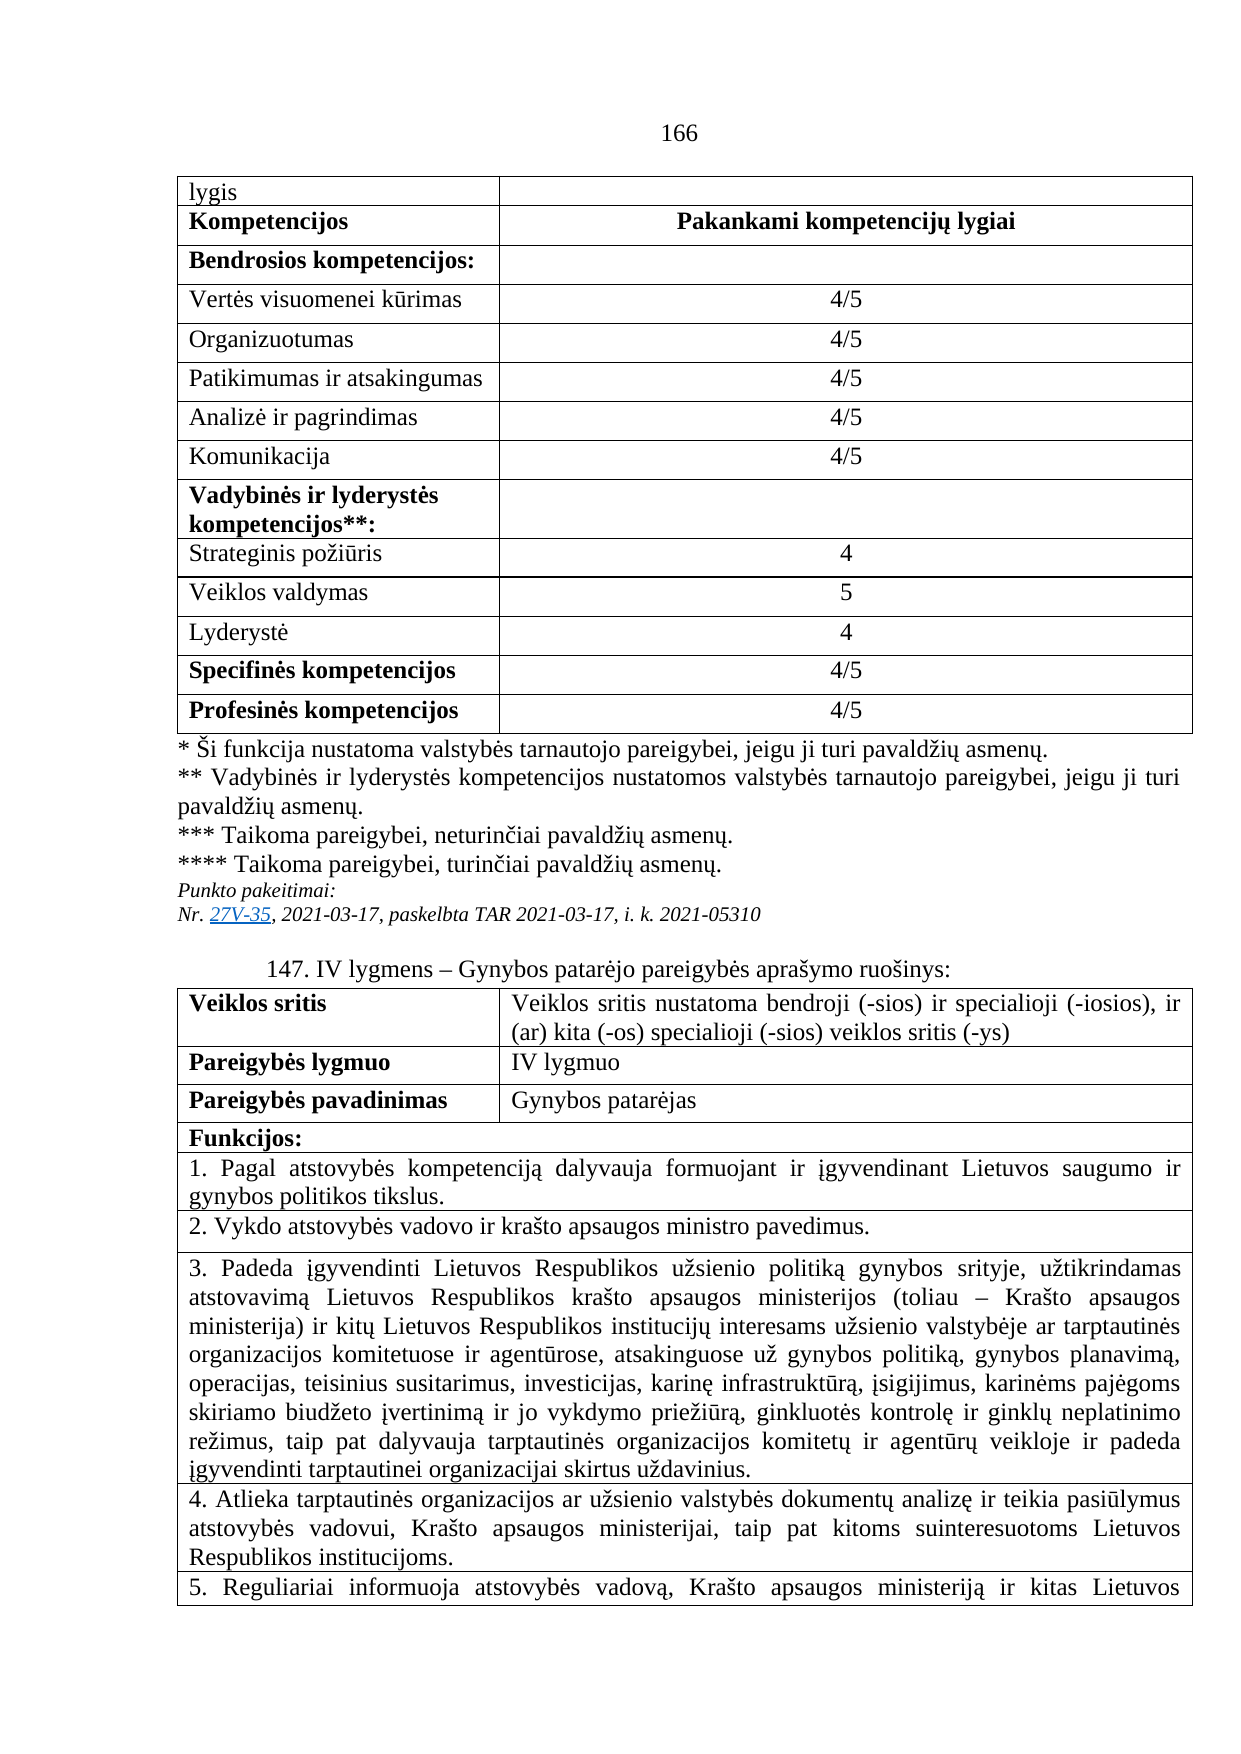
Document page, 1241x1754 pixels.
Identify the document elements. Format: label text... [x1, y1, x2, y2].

table_cell Veiklos valdymas [178, 578, 499, 616]
table_cell Bendrosios kompetencijos: [178, 246, 499, 283]
table_cell Kompetencijos [178, 206, 499, 244]
table_cell Komunikacija [178, 441, 499, 479]
text 147. IV lygmens – Gynybos patarėjo pareigybės aprašymo ruošinys: [177, 954, 1181, 983]
table_cell 4. Atlieka tarptautinės organizacijos ar užsienio valstybės dokumentų analizę ir teikia pasiūlymus atstovybės vadovui, Krašto apsaugos ministerijai, taip pat kitoms suinteresuotoms Lietuvos Respublikos institucijoms. [178, 1484, 1192, 1571]
text *** Taikoma pareigybei, neturinčiai pavaldžių asmenų. [177, 820, 1181, 849]
table_cell 4 [500, 539, 1192, 576]
table_cell 4 [500, 617, 1192, 654]
table_cell Pareigybės pavadinimas [178, 1085, 499, 1122]
table_cell Gynybos patarėjas [500, 1085, 1192, 1122]
table_cell Funkcijos: [178, 1123, 1192, 1152]
table_cell Analizė ir pagrindimas [178, 402, 499, 440]
table_cell lygis [178, 177, 499, 205]
table_cell 2. Vykdo atstovybės vadovo ir krašto apsaugos ministro pavedimus. [178, 1211, 1192, 1252]
table_cell 5 [500, 578, 1192, 616]
table_cell 5. Reguliariai informuoja atstovybės vadovą, Krašto apsaugos ministeriją ir kitas Lietuvos [178, 1572, 1192, 1605]
table_cell 4/5 [500, 402, 1192, 440]
table_cell Pareigybės lygmuo [178, 1047, 499, 1084]
table_cell Pakankami kompetencijų lygiai [500, 206, 1192, 244]
table_cell Vadybinės ir lyderystės kompetencijos**: [178, 480, 499, 537]
table_cell 4/5 [500, 441, 1192, 479]
table_cell 1. Pagal atstovybės kompetenciją dalyvauja formuojant ir įgyvendinant Lietuvos saugumo ir gynybos politikos tikslus. [178, 1153, 1192, 1210]
table_cell 4/5 [500, 324, 1192, 362]
table_header Veiklos sritis nustatoma bendroji (-sios) ir specialioji (-iosios), ir (ar) kita (-os) specialioji (-sios) veiklos sritis (-ys) [500, 989, 1192, 1046]
text Punkto pakeitimai: [177, 877, 1181, 902]
table_header Veiklos sritis [178, 989, 499, 1046]
table_cell 3. Padeda įgyvendinti Lietuvos Respublikos užsienio politiką gynybos srityje, užtikrindamas atstovavimą Lietuvos Respublikos krašto apsaugos ministerijos (toliau – Krašto apsaugos ministerija) ir kitų Lietuvos Respublikos institucijų interesams užsienio valstybėje ar tarptautinės organizacijos komitetuose ir agentūrose, atsakinguose už gynybos politiką, gynybos planavimą, operacijas, teisinius susitarimus, investicijas, karinę infrastruktūrą, įsigijimus, karinėms pajėgoms skiriamo biudžeto įvertinimą ir jo vykdymo priežiūrą, ginkluotės kontrolę ir ginklų neplatinimo režimus, taip pat dalyvauja tarptautinės organizacijos komitetų ir agentūrų veikloje ir padeda įgyvendinti tarptautinei organizacijai skirtus uždavinius. [178, 1253, 1192, 1483]
table_cell Patikimumas ir atsakingumas [178, 363, 499, 401]
table_cell Specifinės kompetencijos [178, 656, 499, 694]
table_cell IV lygmuo [500, 1047, 1192, 1084]
table_cell [500, 246, 1192, 283]
table_cell [500, 480, 1192, 537]
table_cell Vertės visuomenei kūrimas [178, 285, 499, 323]
table_cell 4/5 [500, 285, 1192, 323]
text * Ši funkcija nustatoma valstybės tarnautojo pareigybei, jeigu ji turi pavaldžių asmenų. [177, 734, 1181, 762]
table_cell Organizuotumas [178, 324, 499, 362]
table_cell 4/5 [500, 363, 1192, 401]
text **** Taikoma pareigybei, turinčiai pavaldžių asmenų. [177, 849, 1181, 877]
text Nr. 27V-35, 2021-03-17, paskelbta TAR 2021-03-17, i. k. 2021-05310 [177, 902, 1181, 926]
table_cell 4/5 [500, 695, 1192, 733]
table_cell Lyderystė [178, 617, 499, 654]
table_cell 4/5 [500, 656, 1192, 694]
table_cell Profesinės kompetencijos [178, 695, 499, 733]
table_cell [500, 177, 1192, 205]
table_cell Strateginis požiūris [178, 539, 499, 576]
text ** Vadybinės ir lyderystės kompetencijos nustatomos valstybės tarnautojo pareigybei, jeigu ji turi pavaldžių asmenų. [177, 762, 1181, 820]
